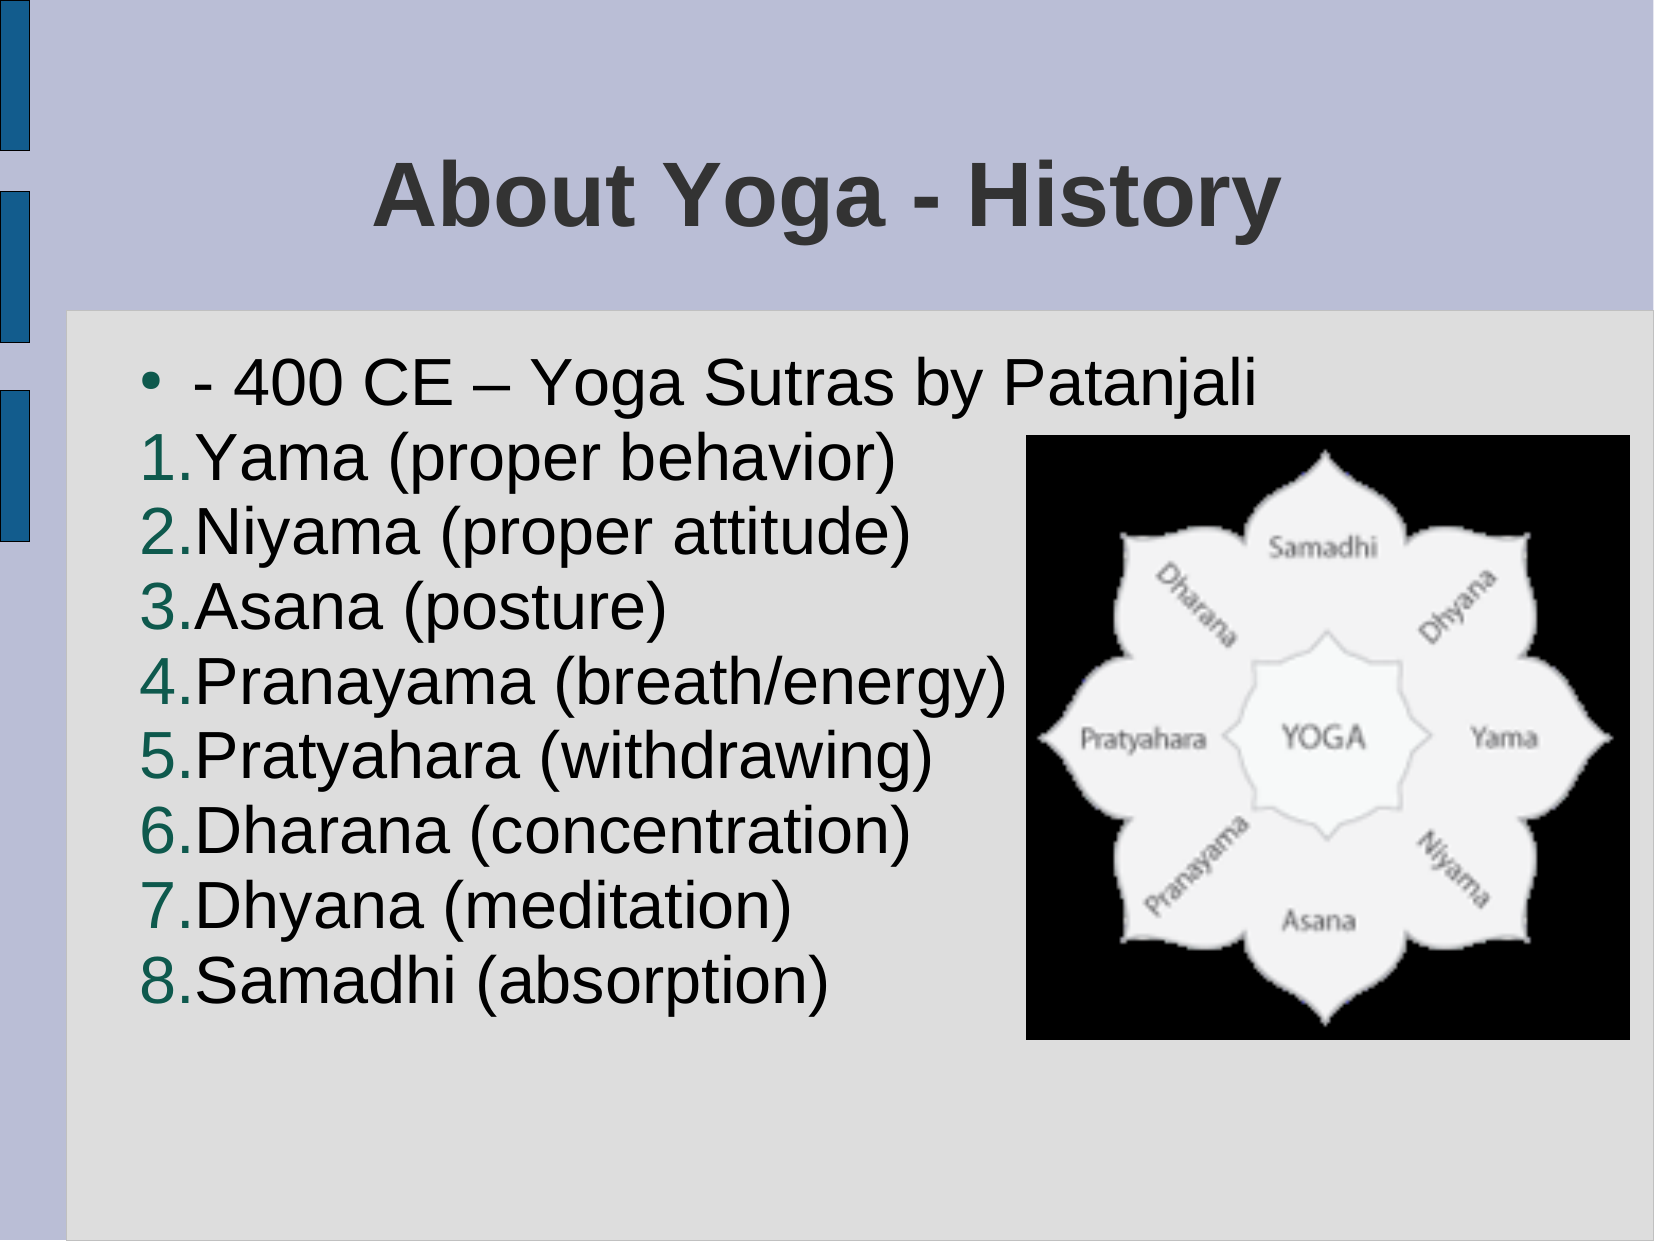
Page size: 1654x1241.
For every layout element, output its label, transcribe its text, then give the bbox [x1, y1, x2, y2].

picture [1026, 435, 1630, 1040]
title About Yoga - History [121, 91, 1534, 299]
list - 400 CE – Yoga Sutras by Patanjali Yama (proper behavior) Niyama (proper attitude) Asana (posture) Pranayama (breath/energy) Pratyahara (withdrawing) Dharana (concentration) Dhyana (meditation) Samadhi (absorption) [121, 344, 1534, 1127]
